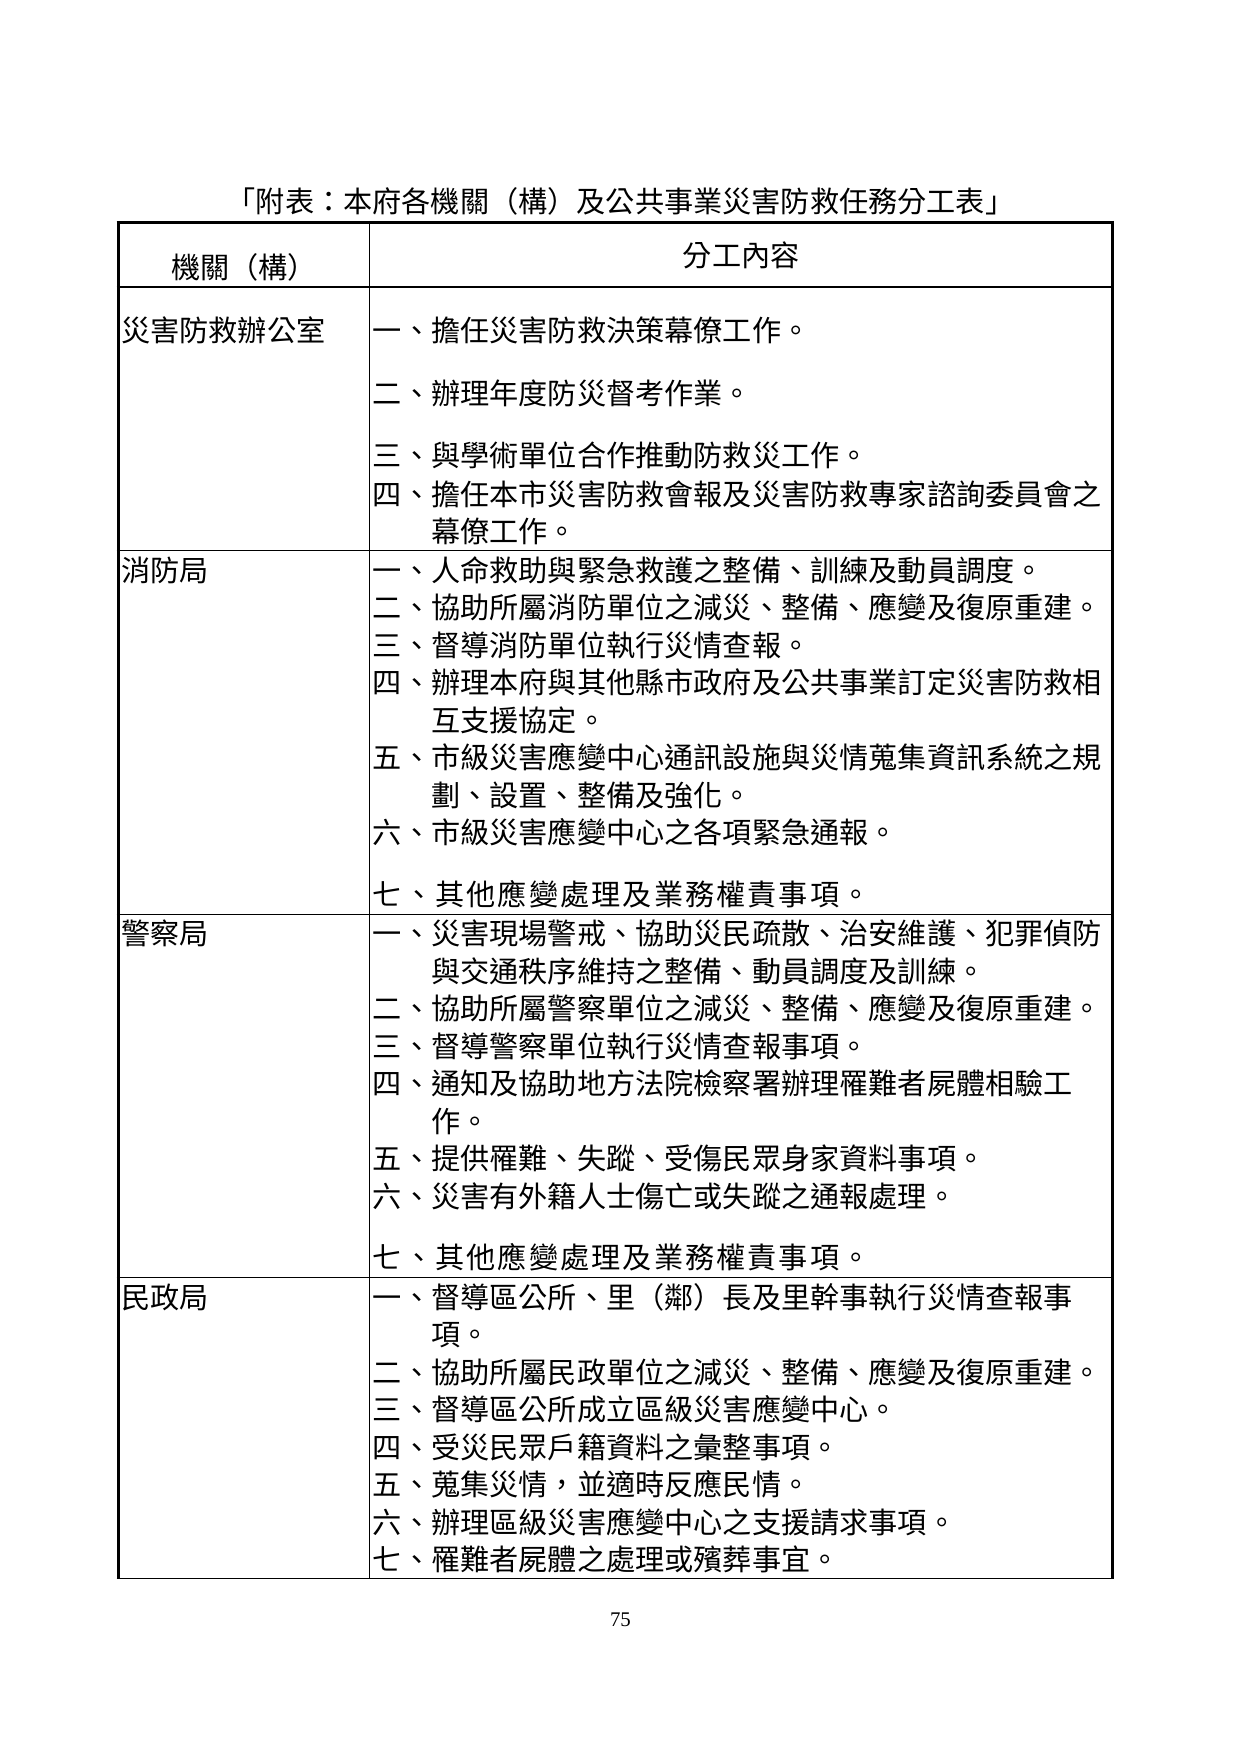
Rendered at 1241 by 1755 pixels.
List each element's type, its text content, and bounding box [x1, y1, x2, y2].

table_cell 警察局 [120, 915, 369, 1277]
table_header 機關（構） [120, 224, 369, 286]
table_cell 一、擔任災害防救決策幕僚工作。 二、辦理年度防災督考作業。 三、與學術單位合作推動防救災工作。 四、擔任本市災害防救會報及災害防救專家諮詢委員會之幕僚工作。 [370, 288, 1111, 550]
table_cell 一、督導區公所、里（鄰）長及里幹事執行災情查報事項。 二、協助所屬民政單位之減災、整備、應變及復原重建。 三、督導區公所成立區級災害應變中心。 四、受災民眾戶籍資料之彙整事項。 五、蒐集災情，並適時反應民情。 六、辦理區級災害應變中心之支援請求事項。 七、罹難者屍體之處理或殯葬事宜。 [370, 1278, 1111, 1578]
table_header 分工內容 [370, 224, 1111, 286]
table_cell 民政局 [120, 1278, 369, 1578]
table_cell 一、災害現場警戒、協助災民疏散、治安維護、犯罪偵防與交通秩序維持之整備、動員調度及訓練。 二、協助所屬警察單位之減災、整備、應變及復原重建。 三、督導警察單位執行災情查報事項。 四、通知及協助地方法院檢察署辦理罹難者屍體相驗工作。 五、提供罹難、失蹤、受傷民眾身家資料事項。 六、災害有外籍人士傷亡或失蹤之通報處理。 七、其他應變處理及業務權責事項。 [370, 915, 1111, 1277]
text 「附表：本府各機關（構）及公共事業災害防救任務分工表」 [118, 158, 1122, 221]
table_cell 災害防救辦公室 [120, 288, 369, 550]
table_cell 消防局 [120, 551, 369, 913]
table_cell 一、人命救助與緊急救護之整備、訓練及動員調度。 二、協助所屬消防單位之減災、整備、應變及復原重建。 三、督導消防單位執行災情查報。 四、辦理本府與其他縣市政府及公共事業訂定災害防救相互支援協定。 五、市級災害應變中心通訊設施與災情蒐集資訊系統之規劃、設置、整備及強化。 六、市級災害應變中心之各項緊急通報。 七、其他應變處理及業務權責事項。 [370, 551, 1111, 913]
